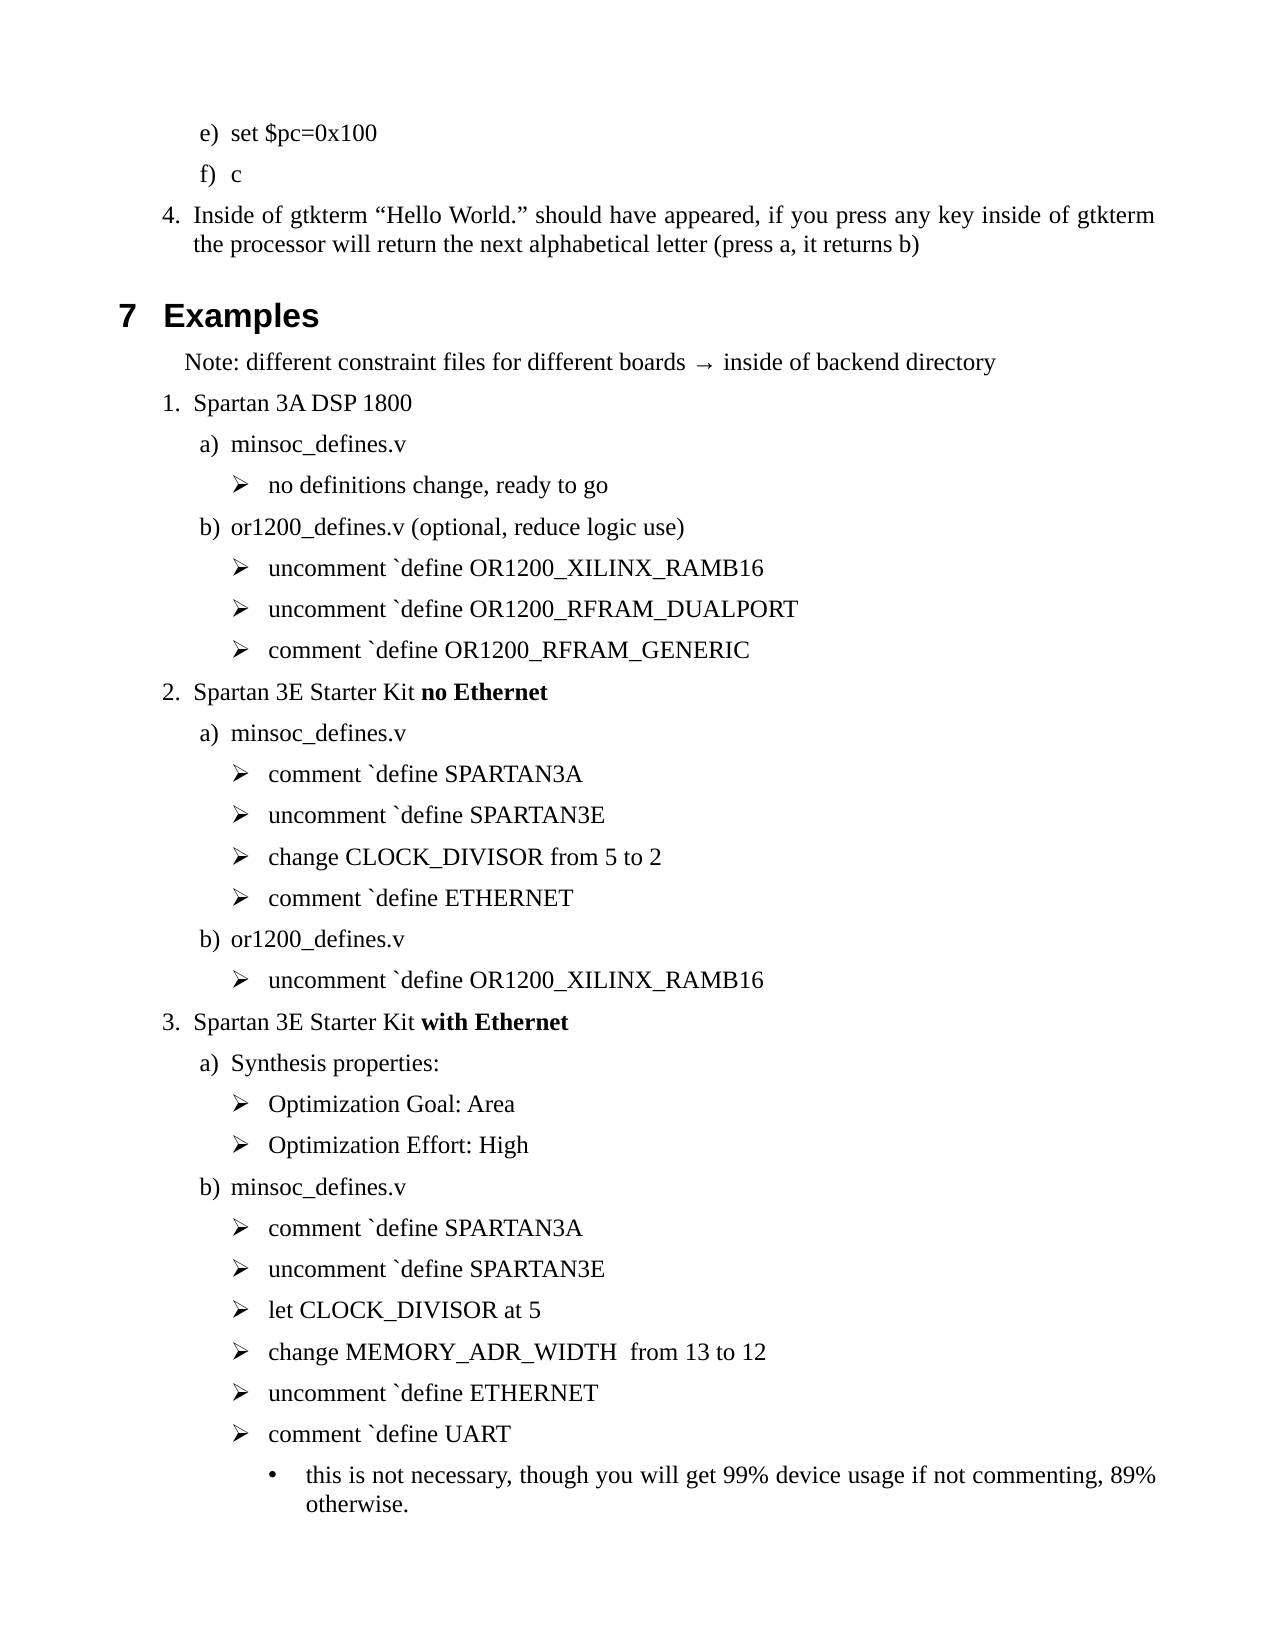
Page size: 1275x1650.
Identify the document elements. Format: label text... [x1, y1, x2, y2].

list or1200_defines.v (optional, reduce logic use) [193, 512, 1157, 541]
list or1200_defines.v [193, 924, 1157, 953]
list c [193, 159, 1157, 188]
list Synthesis properties: [193, 1048, 1157, 1077]
list Spartan 3E Starter Kit no Ethernet [156, 677, 1157, 706]
list uncomment `define OR1200_XILINX_RAMB16 [231, 966, 1157, 994]
list minsoc_defines.v [193, 1172, 1157, 1201]
list Spartan 3E Starter Kit with Ethernet [156, 1007, 1157, 1036]
list uncomment `define OR1200_RFRAM_DUALPORT [231, 594, 1157, 623]
list minsoc_defines.v [193, 718, 1157, 747]
list set $pc=0x100 [193, 118, 1157, 147]
list comment `define SPARTAN3A [231, 759, 1157, 788]
list Inside of gtkterm “Hello World.” should have appeared, if you press any key inside of gtkterm the processor will return the next alphabetical letter (press a, it returns b) [156, 201, 1157, 258]
list comment `define ETHERNET [231, 883, 1157, 912]
text Note: different constraint files for different boards → inside of backend directory [148, 347, 1127, 376]
list uncomment `define SPARTAN3E [231, 1254, 1157, 1283]
list Optimization Goal: Area [231, 1089, 1157, 1118]
list this is not necessary, though you will get 99% device usage if not commenting, 89% otherwise. [268, 1461, 1157, 1518]
list uncomment `define SPARTAN3E [231, 801, 1157, 829]
subtitle Examples [118, 296, 1157, 334]
list uncomment `define OR1200_XILINX_RAMB16 [231, 553, 1157, 582]
list comment `define UART [231, 1419, 1157, 1448]
list comment `define OR1200_RFRAM_GENERIC [231, 636, 1157, 664]
list minsoc_defines.v [193, 429, 1157, 458]
list change MEMORY_ADR_WIDTH from 13 to 12 [231, 1337, 1157, 1366]
list change CLOCK_DIVISOR from 5 to 2 [231, 842, 1157, 871]
list no definitions change, ready to go [231, 471, 1157, 499]
list let CLOCK_DIVISOR at 5 [231, 1296, 1157, 1324]
list uncomment `define ETHERNET [231, 1378, 1157, 1407]
list comment `define SPARTAN3A [231, 1213, 1157, 1242]
list Spartan 3A DSP 1800 [156, 388, 1157, 417]
list Optimization Effort: High [231, 1131, 1157, 1159]
